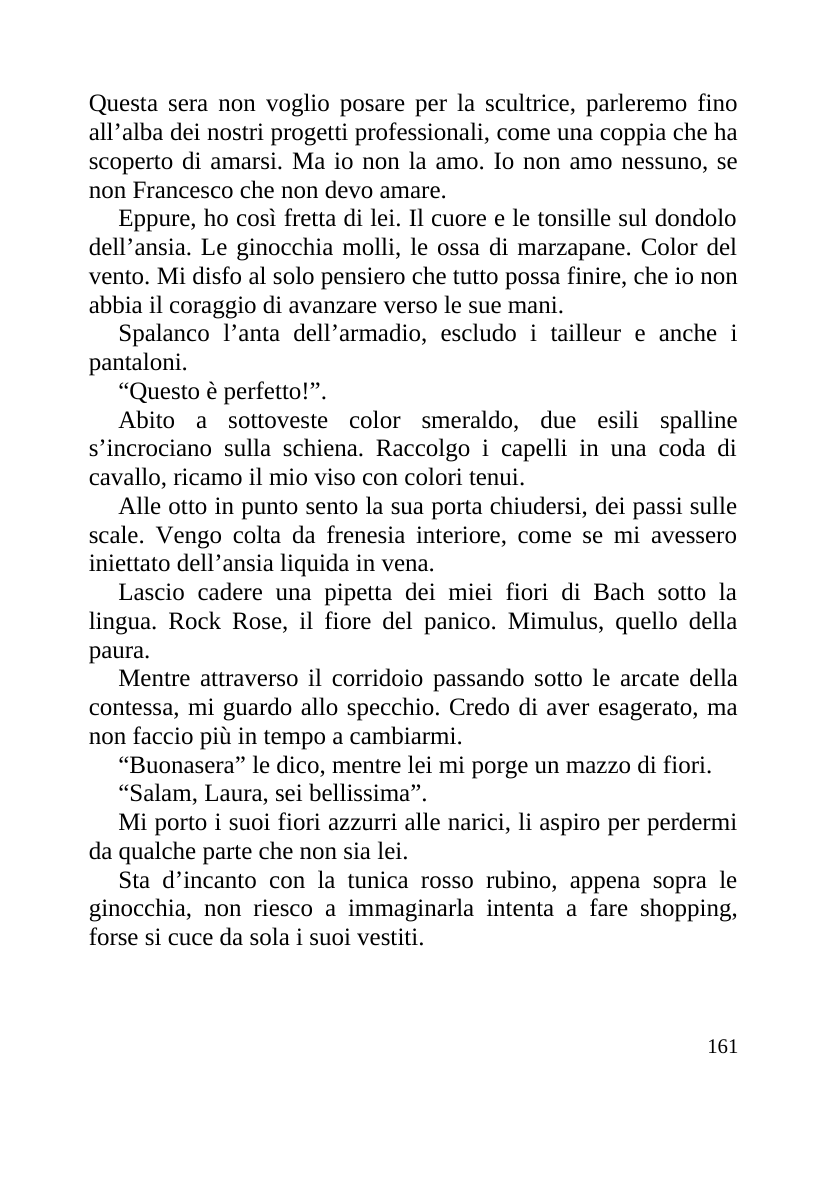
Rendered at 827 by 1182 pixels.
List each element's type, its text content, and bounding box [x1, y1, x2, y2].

text “Questo è perfetto!”. [88, 376, 738, 405]
text Sta d’incanto con la tunica rosso rubino, appena sopra le ginocchia, non riesco a immaginarla intenta a fare shopping, forse si cuce da sola i suoi vestiti. [88, 865, 738, 951]
text Spalanco l’anta dell’armadio, escludo i tailleur e anche i pantaloni. [88, 318, 738, 376]
text Alle otto in punto sento la sua porta chiudersi, dei passi sulle scale. Vengo colta da frenesia interiore, come se mi avessero iniettato dell’ansia liquida in vena. [88, 491, 738, 577]
text Mentre attraverso il corridoio passando sotto le arcate della contessa, mi guardo allo specchio. Credo di aver esagerato, ma non faccio più in tempo a cambiarmi. [88, 663, 738, 750]
text Mi porto i suoi fiori azzurri alle narici, li aspiro per perdermi da qualche parte che non sia lei. [88, 807, 738, 865]
text Abito a sottoveste color smeraldo, due esili spalline s’incrociano sulla schiena. Raccolgo i capelli in una coda di cavallo, ricamo il mio viso con colori tenui. [88, 405, 738, 491]
text Lascio cadere una pipetta dei miei fiori di Bach sotto la lingua. Rock Rose, il fiore del panico. Mimulus, quello della paura. [88, 577, 738, 663]
text Questa sera non voglio posare per la scultrice, parleremo fino all’alba dei nostri progetti professionali, come una coppia che ha scoperto di amarsi. Ma io non la amo. Io non amo nessuno, se non Francesco che non devo amare. [88, 88, 738, 203]
text “Salam, Laura, sei bellissima”. [88, 778, 738, 807]
text “Buonasera” le dico, mentre lei mi porge un mazzo di fiori. [88, 750, 738, 778]
text Eppure, ho così fretta di lei. Il cuore e le tonsille sul dondolo dell’ansia. Le ginocchia molli, le ossa di marzapane. Color del vento. Mi disfo al solo pensiero che tutto possa finire, che io non abbia il coraggio di avanzare verso le sue mani. [88, 203, 738, 318]
